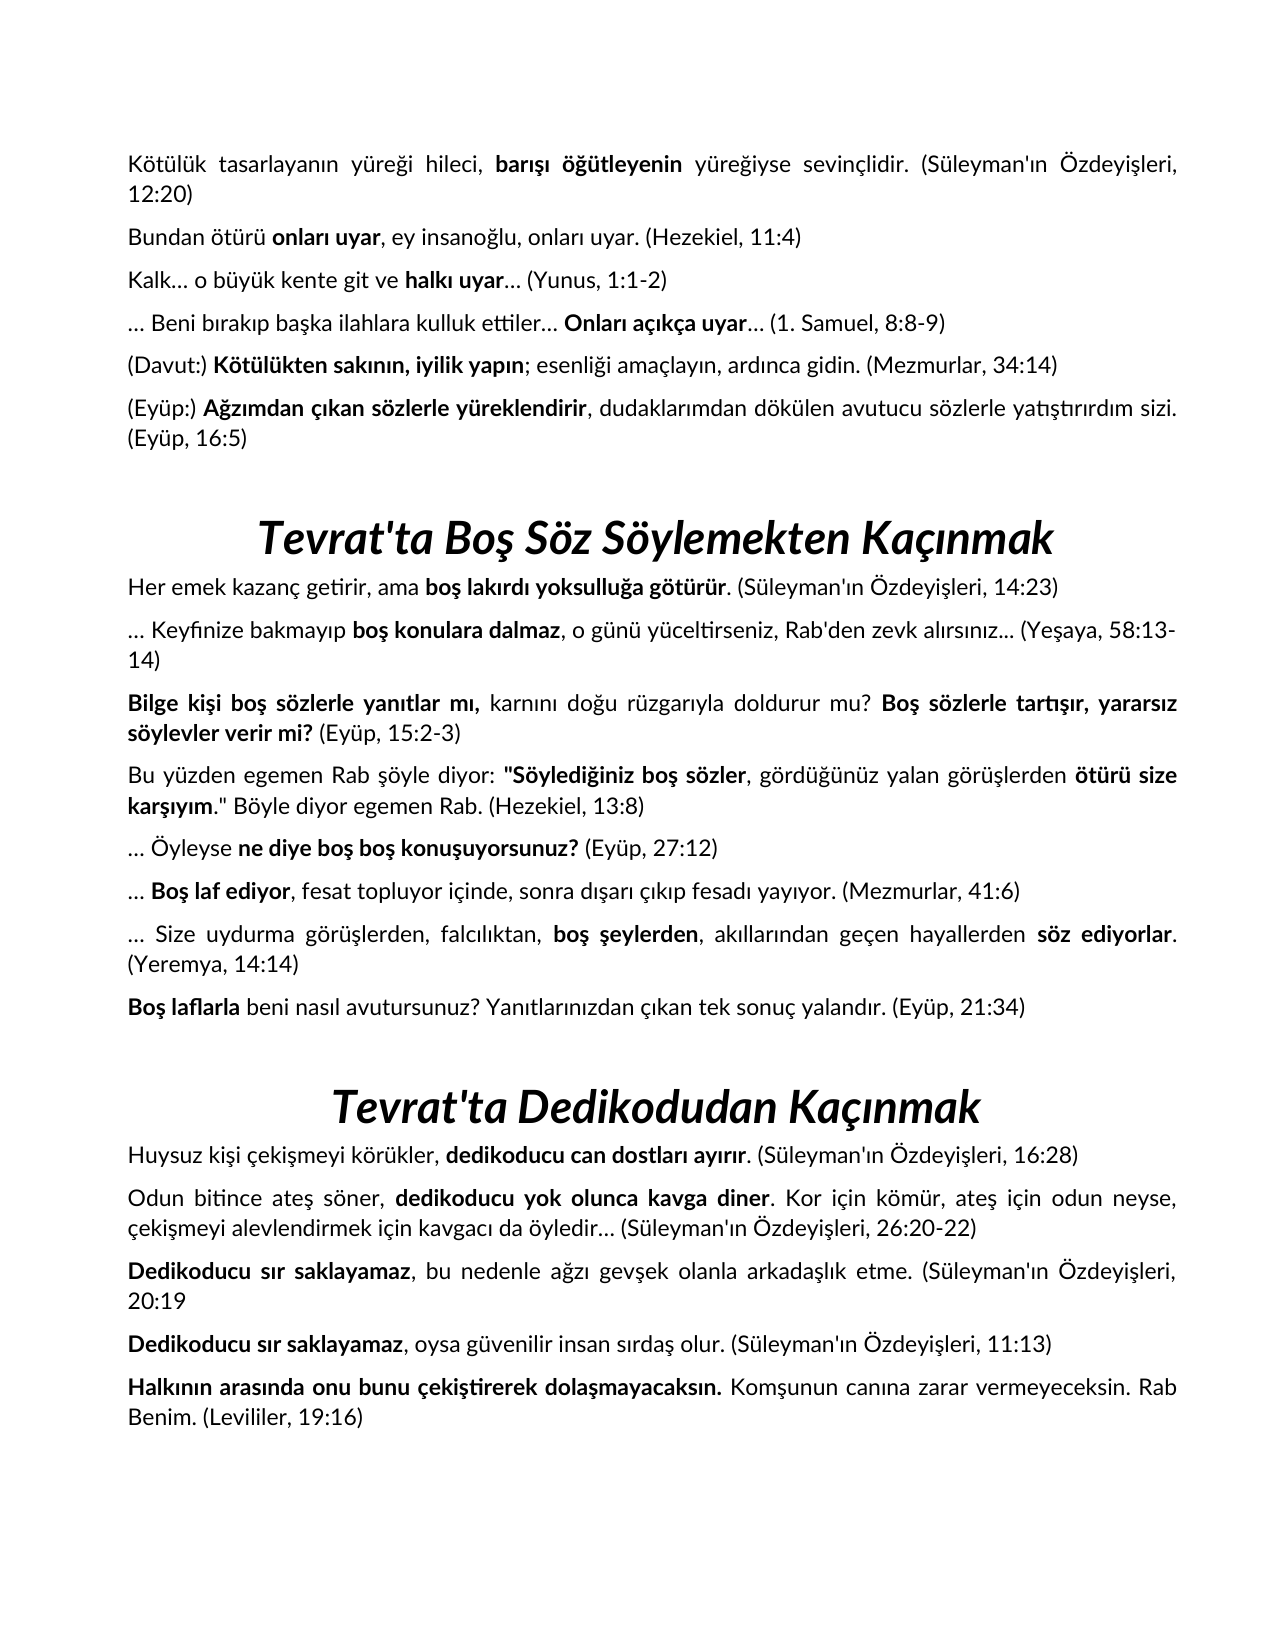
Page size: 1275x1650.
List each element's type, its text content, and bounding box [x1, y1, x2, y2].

text … Size uydurma görüşlerden, falcılıktan, boş şeylerden, akıllarından geçen hayallerden söz ediyorlar. (Yeremya, 14:14) [127, 919, 1177, 977]
text Huysuz kişi çekişmeyi körükler, dedikoducu can dostları ayırır. (Süleyman'ın Özdeyişleri, 16:28) [127, 1141, 1177, 1169]
subtitle Tevrat'ta Boş Söz Söylemekten Kaçınmak [112, 509, 1200, 564]
subtitle Tevrat'ta Dedikodudan Kaçınmak [112, 1078, 1200, 1133]
text (Davut:) Kötülükten sakının, iyilik yapın; esenliği amaçlayın, ardınca gidin. (Mezmurlar, 34:14) [127, 351, 1177, 378]
text Odun bitince ateş söner, dedikoducu yok olunca kavga diner. Kor için kömür, ateş için odun neyse, çekişmeyi alevlendirmek için kavgacı da öyledir… (Süleyman'ın Özdeyişleri, 26:20-22) [127, 1184, 1177, 1242]
text Bu yüzden egemen Rab şöyle diyor: "Söylediğiniz boş sözler, gördüğünüz yalan görüşlerden ötürü size karşıyım." Böyle diyor egemen Rab. (Hezekiel, 13:8) [127, 761, 1177, 819]
text … Keyfinize bakmayıp boş konulara dalmaz, o günü yüceltirseniz, Rab'den zevk alırsınız... (Yeşaya, 58:13-14) [127, 615, 1177, 673]
text Halkının arasında onu bunu çekiştirerek dolaşmayacaksın. Komşunun canına zarar vermeyeceksin. Rab Benim. (Levililer, 19:16) [127, 1372, 1177, 1430]
text Dedikoducu sır saklayamaz, bu nedenle ağzı gevşek olanla arkadaşlık etme. (Süleyman'ın Özdeyişleri, 20:19 [127, 1257, 1177, 1314]
text Dedikoducu sır saklayamaz, oysa güvenilir insan sırdaş olur. (Süleyman'ın Özdeyişleri, 11:13) [127, 1330, 1177, 1357]
text Her emek kazanç getirir, ama boş lakırdı yoksulluğa götürür. (Süleyman'ın Özdeyişleri, 14:23) [127, 573, 1177, 600]
text … Öyleyse ne diye boş boş konuşuyorsunuz? (Eyüp, 27:12) [127, 834, 1177, 862]
text (Eyüp:) Ağzımdan çıkan sözlerle yüreklendirir, dudaklarımdan dökülen avutucu sözlerle yatıştırırdım sizi. (Eyüp, 16:5) [127, 394, 1177, 451]
text Kalk… o büyük kente git ve halkı uyar… (Yunus, 1:1-2) [127, 266, 1177, 293]
text Kötülük tasarlayanın yüreği hileci, barışı öğütleyenin yüreğiyse sevinçlidir. (Süleyman'ın Özdeyişleri, 12:20) [127, 150, 1177, 208]
text Bilge kişi boş sözlerle yanıtlar mı, karnını doğu rüzgarıyla doldurur mu? Boş sözlerle tartışır, yararsız söylevler verir mi? (Eyüp, 15:2-3) [127, 688, 1177, 746]
text Boş laflarla beni nasıl avutursunuz? Yanıtlarınızdan çıkan tek sonuç yalandır. (Eyüp, 21:34) [127, 992, 1177, 1020]
text … Beni bırakıp başka ilahlara kulluk ettiler… Onları açıkça uyar… (1. Samuel, 8:8-9) [127, 308, 1177, 336]
text Bundan ötürü onları uyar, ey insanoğlu, onları uyar. (Hezekiel, 11:4) [127, 223, 1177, 250]
text … Boş laf ediyor, fesat topluyor içinde, sonra dışarı çıkıp fesadı yayıyor. (Mezmurlar, 41:6) [127, 877, 1177, 904]
